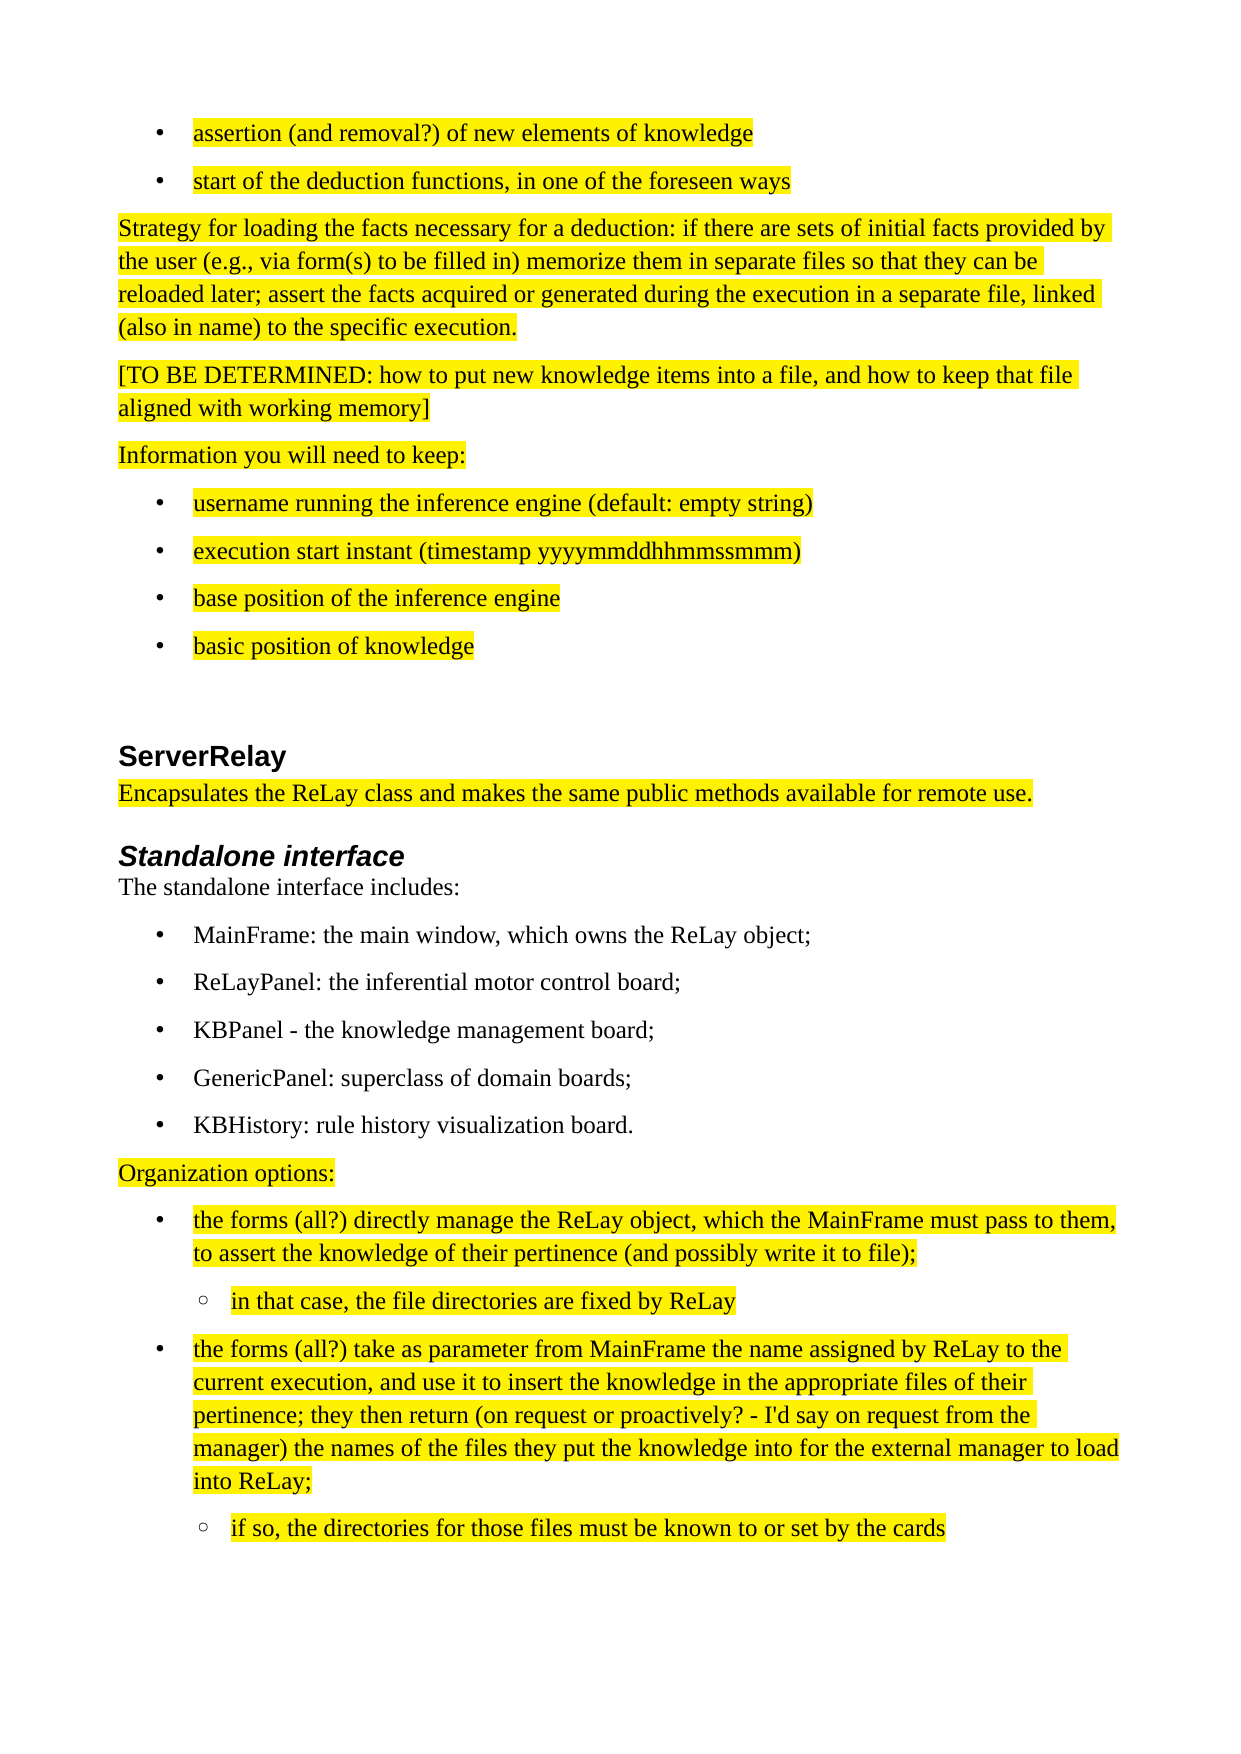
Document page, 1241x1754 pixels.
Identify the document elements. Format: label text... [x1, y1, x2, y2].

list KBPanel - the knowledge management board; [156, 1015, 1122, 1044]
list username running the inference engine (default: empty string) [156, 488, 1122, 517]
list execution start instant (timestamp yyyymmddhhmmssmmm) [156, 536, 1122, 564]
list GenericPanel: superclass of domain boards; [156, 1063, 1122, 1091]
list the forms (all?) take as parameter from MainFrame the name assigned by ReLay to the current execution, and use it to insert the knowledge in the appropriate files of their pertinence; they then return (on request or proactively? - I'd say on request from the manager) the names of the files they put the knowledge into for the external manager to load into ReLay; [156, 1334, 1122, 1494]
list the forms (all?) directly manage the ReLay object, which the MainFrame must pass to them, to assert the knowledge of their pertinence (and possibly write it to file); [156, 1205, 1122, 1267]
text The standalone interface includes: [118, 872, 1122, 901]
list in that case, the file directories are fixed by ReLay [193, 1286, 1122, 1315]
text [TO BE DETERMINED: how to put new knowledge items into a file, and how to keep that file aligned with working memory] [118, 360, 1122, 422]
subtitle ServerRelay [118, 739, 1122, 772]
list KBHistory: rule history visualization board. [156, 1110, 1122, 1139]
text Strategy for loading the facts necessary for a deduction: if there are sets of initial facts provided by the user (e.g., via form(s) to be filled in) memorize them in separate files so that they can be reloaded later; assert the facts acquired or generated during the execution in a separate file, linked (also in name) to the specific execution. [118, 213, 1122, 341]
list basic position of knowledge [156, 631, 1122, 660]
list ReLayPanel: the inferential motor control board; [156, 967, 1122, 996]
list assertion (and removal?) of new elements of knowledge [156, 118, 1122, 147]
text Encapsulates the ReLay class and makes the same public methods available for remote use. [118, 778, 1122, 807]
list MainFrame: the main window, which owns the ReLay object; [156, 920, 1122, 948]
subtitle Standalone interface [118, 839, 1122, 872]
list start of the deduction functions, in one of the foreseen ways [156, 166, 1122, 194]
text Information you will need to keep: [118, 441, 1122, 469]
list if so, the directories for those files must be known to or set by the cards [193, 1513, 1122, 1542]
list base position of the inference engine [156, 583, 1122, 612]
text Organization options: [118, 1158, 1122, 1187]
